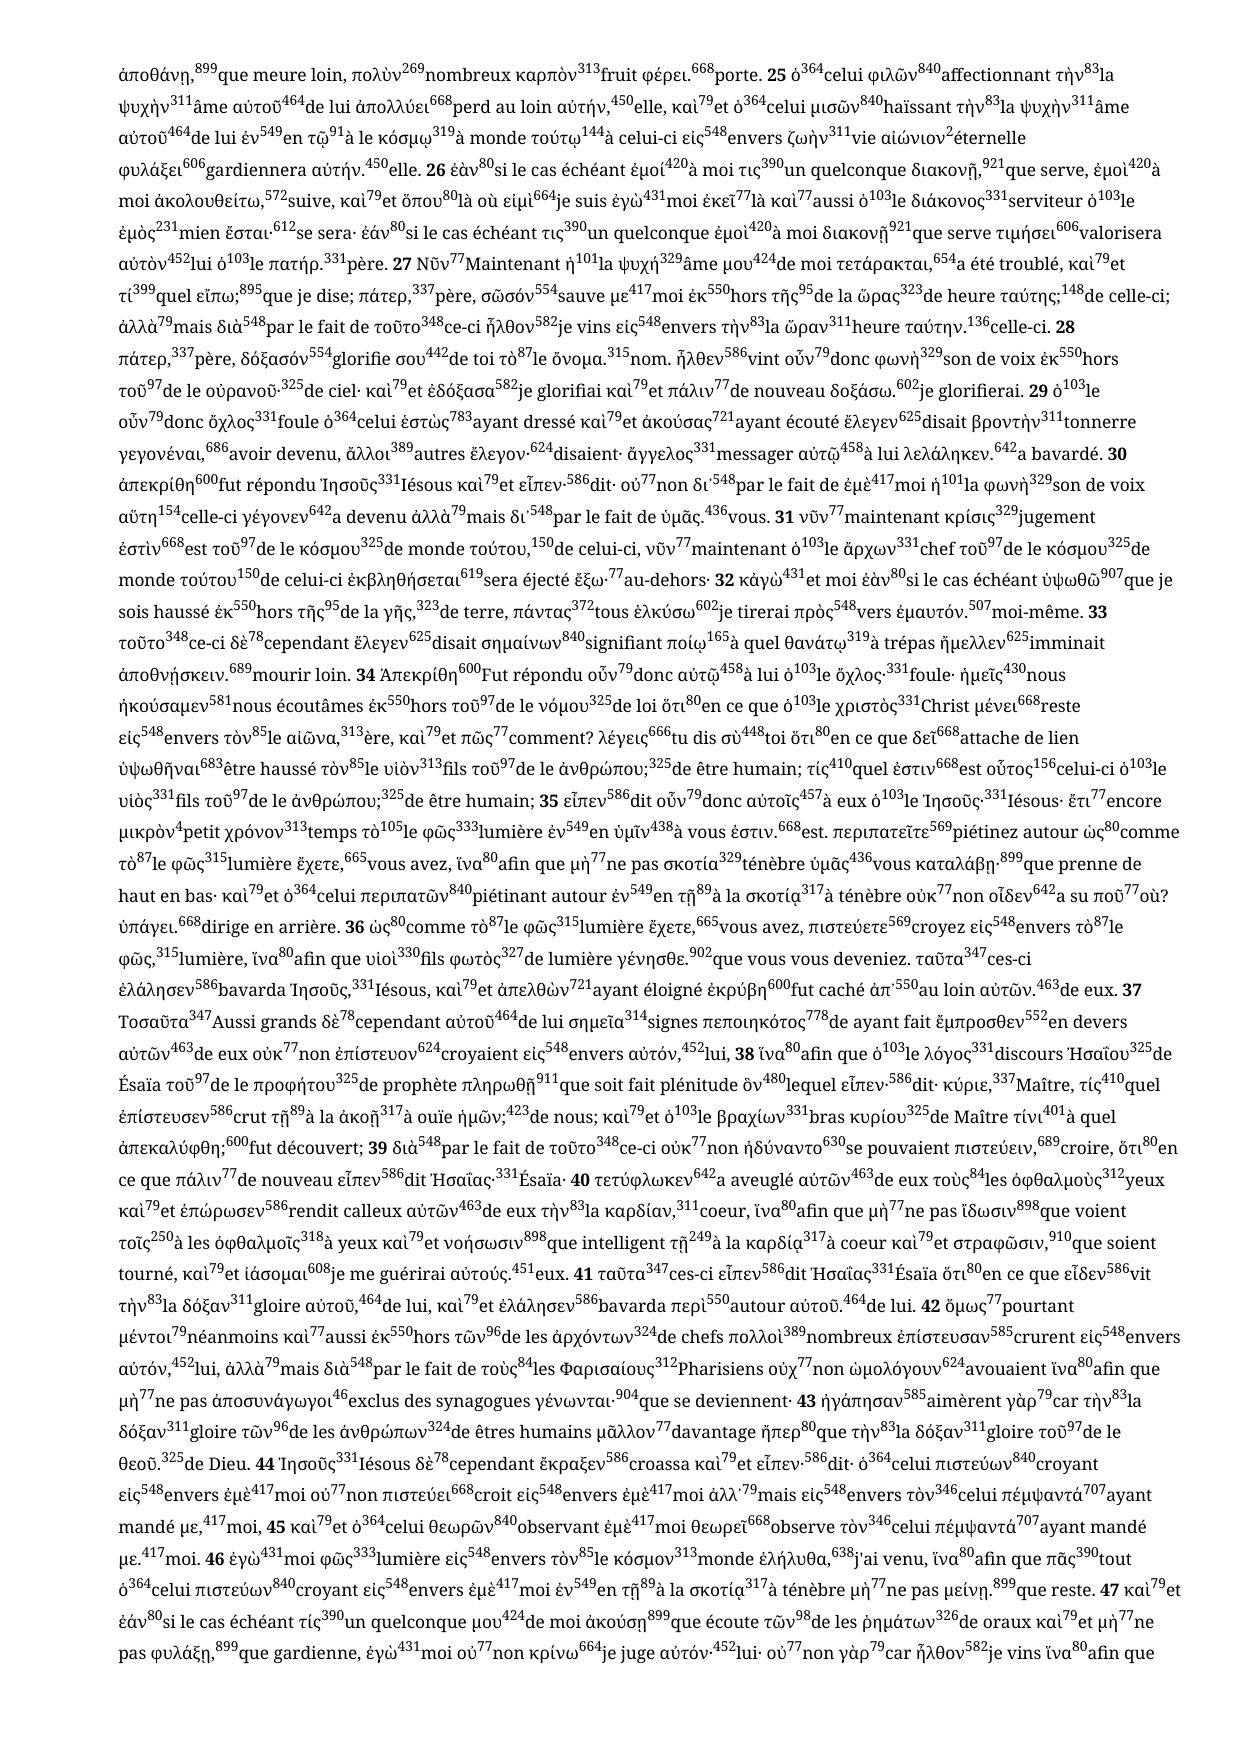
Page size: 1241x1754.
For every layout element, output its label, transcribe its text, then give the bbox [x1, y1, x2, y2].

text 1 Ὁ103Le οὖν79donc Ἰησοῦς331Iésous πρὸ550d'avant ἓξ188de six ἡμερῶν322de journées τοῦ99de le πάσχα327de pâque ἦλθεν586vint εἰς548envers Βηθανίαν,311Béthanie, ὅπου77là où ἦν625était Λάζαρος,331Lazare, ὃν480lequel ἤγειρεν586éveilla ἐκ550hors νεκρῶν64de morts Ἰησοῦς.331Iésous. 2 ἐποίησαν585firent οὖν79donc αὐτῷ458à lui δεῖπνον315dîner ἐκεῖ,77là, καὶ79et ἡ101la Μάρθα329Martha διηκόνει,625servait, ὁ103le δὲ78cependant Λάζαρος331Lazare εἷς71un ἦν625était ἐκ550hors τῶν357de ceux ἀνακειμένων860de se couchants de bas en haut σὺν549avec αὐτῷ.458à lui. 3 Ἡ101La οὖν79donc Μαριὰμ329Mariam λαβοῦσα719ayante prise λίτραν311livre μύρου327de onguent νάρδου323de nard πιστικῆς14de croyable liquide πολυτίμου14de de grande valeur ἤλειψεν586huila τοὺς84les πόδας312pieds τοῦ97de le Ἰησοῦ325de Iésous καὶ79et ἐξέμαξεν586essuya ταῖς88à les θριξὶν316à cheveux αὐτῆς462de elle τοὺς84les πόδας312pieds αὐτοῦ·464de lui· ἡ101la δὲ78cependant οἰκία329maison d'habitation ἐπληρώθη600fut fait plénitude ἐκ550hors τῆς95de la ὀσμῆς323de odeur τοῦ99de le μύρου.327de onguent. 4 Λέγει668Dit δὲ78cependant Ἰούδας331Iouda ὁ103le Ἰσκαριώτης331Iskariote εἷς71un [ἐκ]550[hors] τῶν96de les μαθητῶν324de disciples αὐτοῦ,464de lui, ὁ364celui μέλλων840imminant αὐτὸν452lui παραδιδόναι·689livrer· 5 διὰ548par le fait de τί399quel τοῦτο158ce-ci τὸ105le μύρον333onguent οὐκ77non ἐπράθη600fut vendu τριακοσίων192de trois cents δηναρίων326de deniers καὶ79et ἐδόθη600fut donné πτωχοῖς;58à pauvres; 6 εἶπεν586dit δὲ78cependant τοῦτο348ce-ci οὐχ77non ὅτι80en ce que περὶ550autour τῶν96de les πτωχῶν64de pauvres ἔμελεν625souciait αὐτῷ,458à lui, ἀλλ᾽79mais ὅτι80en ce que κλέπτης331voleur ἦν625était καὶ79et τὸ87le γλωσσόκομον315sac à languette ἔχων840ayant τὰ347ces βαλλόμενα876étants jetés ἐβάσταζεν.625mettait en charge. 7 εἶπεν586dit οὖν79donc ὁ103le Ἰησοῦς·331Iésous· ἄφες554abandonne αὐτήν,450elle, ἵνα80afin que εἰς548envers τὴν83la ἡμέραν311journée τοῦ97de le ἐνταφιασμοῦ325de enterrement μου424de moi τηρήσῃ899que garde αὐτό·454lui· 8 τοὺς84les πτωχοὺς52pauvres γὰρ79car πάντοτε77en tout moment ἔχετε665vous avez μεθ᾽550avec ἑαυτῶν,521de vous-mêmes, ἐμὲ417moi δὲ78cependant οὐ77non πάντοτε77en tout moment ἔχετε.665vous avez. 9 Ἔγνω586Connut οὖν79donc [ὁ]103[le] ὄχλος331foule πολὺς287nombreux ἐκ550hors τῶν96de les Ἰουδαίων64de Ioudaiens ὅτι80en ce que ἐκεῖ77là ἐστιν668est καὶ79et ἦλθον585vinrent οὐ77non διὰ548par le fait de τὸν85le Ἰησοῦν313Iésous μόνον,77seulement, ἀλλ᾽79mais ἵνα80afin que καὶ77aussi τὸν85le Λάζαρον313Lazare ἴδωσιν898que voient ὃν480lequel ἤγειρεν586éveilla ἐκ550hors νεκρῶν.64de morts. 10 ἐβουλεύσαντο591se délibérèrent δὲ78cependant οἱ102les ἀρχιερεῖς330chefs sacrificateurs ἵνα80afin que καὶ77aussi τὸν85le Λάζαρον313Lazare ἀποκτείνωσιν,898que tuent catégoriquement, 11 ὅτι80en ce que πολλοὶ389nombreux δι᾽548par le fait de αὐτὸν452lui ὑπῆγον624dirigeaient en arrière τῶν96de les Ἰουδαίων64de Ioudaiens καὶ79et ἐπίστευον624croyaient εἰς548envers τὸν85le Ἰησοῦν.313Iésous. 12 Τῇ350à Celle ἐπαύριον77lendemain ὁ103le ὄχλος331foule πολὺς287nombreux ὁ364celui ἐλθὼν721ayant venu εἰς548envers τὴν83la ἑορτήν,311fête, ἀκούσαντες720ayants écoutés ὅτι80en ce que ἔρχεται674se vient ὁ103le Ἰησοῦς331Iésous εἰς548envers Ἱεροσόλυμα314Ierosoluma 13 ἔλαβον585prirent τὰ86les βαΐα314rameaux τῶν96de les φοινίκων324de palmiers καὶ79et ἐξῆλθον585sortirent εἰς548envers ὑπάντησιν311rencontre αὐτῷ458à lui καὶ79et ἐκραύγαζον·624criaient· ὡσαννά·304Hosanna· εὐλογημένος813ayant été élogié ὁ364celui ἐρχόμενος867se venant ἐν549en ὀνόματι321à nom κυρίου,325de Maître, [καὶ]79[et] ὁ103le βασιλεὺς331roi τοῦ97de le Ἰσραήλ.325de Israël. 14 εὑρὼν721ayant trouvé δὲ78cependant ὁ103le Ἰησοῦς331Iésous ὀνάριον315ânon ἐκάθισεν586assit ἐπ᾽548sur αὐτό,454lui, καθώς77de haut en bas comme ἐστιν668est γεγραμμένον·815ayant été graphé· 15 μὴ77ne pas φοβοῦ,574te effraie, θυγάτηρ335fille Σιών·323de Sion· ἰδοὺ306voici ὁ103le βασιλεύς331roi σου442de toi ἔρχεται,674se vient, καθήμενος867se étant assis ἐπὶ548sur πῶλον313poulain ὄνου.323de ânesse. 16 ταῦτα347ces-ci οὐκ77non ἔγνωσαν585connurent αὐτοῦ464de lui οἱ102les μαθηταὶ330disciples τὸ87le πρῶτον,55premier, ἀλλ᾽79mais ὅτε80lorsque ἐδοξάσθη600fut glorifié Ἰησοῦς331Iésous τότε77alors ἐμνήσθησαν599furent mémorisé ὅτι80en ce que ταῦτα365ces-ci ἦν625était ἐπ᾽549sur αὐτῷ458à lui γεγραμμένα814ayants étés graphés καὶ79et ταῦτα347ces-ci ἐποίησαν585firent αὐτῷ.458à lui. 17 Ἐμαρτύρει625Témoignait οὖν79donc ὁ103le ὄχλος331foule ὁ364celui ὢν840étant μετ᾽550avec αὐτοῦ464de lui ὅτε80lorsque τὸν85le Λάζαρον313Lazare ἐφώνησεν586sonna de voix ἐκ550hors τοῦ99de le μνημείου327de mémorial καὶ79et ἤγειρεν586éveilla αὐτὸν452lui ἐκ550hors νεκρῶν.64de morts. 18 διὰ548par le fait de τοῦτο348ce-ci [καὶ]77[aussi] ὑπήντησεν586vint à la rencontre αὐτῷ458à lui ὁ103le ὄχλος,331foule, ὅτι80en ce que ἤκουσαν585écoutèrent τοῦτο348ce-ci αὐτὸν452lui πεποιηκέναι686avoir fait τὸ87le σημεῖον.315signe. 19 οἱ102les οὖν79donc Φαρισαῖοι330Pharisiens εἶπαν585dirent πρὸς548vers ἑαυτούς·527eux-mêmes· θεωρεῖτε665vous observez ὅτι80en ce que οὐκ77non ὠφελεῖτε665vous profitez οὐδέν·375aucun· ἴδε306voici ὁ103le κόσμος331monde ὀπίσω552derrière αὐτοῦ464de lui ἀπῆλθεν.586éloigna. 20 Ἦσαν624Étaient δὲ78cependant Ἕλληνές330Hellèns τινες286des quelconques ἐκ550hors τῶν357de ceux ἀναβαινόντων833de montants ἵνα80afin que προσκυνήσωσιν898que prosternent vers ἐν549en τῇ89à la ἑορτῇ·317à fête· 21 οὗτοι363ceux-ci οὖν79donc προσῆλθον585vinrent vers Φιλίππῳ319à Philippe τῷ486à celui ἀπὸ550au loin Βηθσαϊδὰ323de Bethsaïda τῆς95de la Γαλιλαίας323de Galilée καὶ79et ἠρώτων624sollicitaient αὐτὸν452lui λέγοντες·839disants· κύριε,337Maître, θέλομεν663nous voulons τὸν85le Ἰησοῦν313Iésous ἰδεῖν.681voir. 22 ἔρχεται674se vient ὁ103le Φίλιππος331Philippe καὶ79et λέγει668dit τῷ91à le Ἀνδρέᾳ,319à André, ἔρχεται674se vient Ἀνδρέας331André καὶ79et Φίλιππος331Philippe καὶ79et λέγουσιν667disent τῷ91à le Ἰησοῦ.319à Iésous. 23 Ὁ103Le δὲ78cependant Ἰησοῦς331Iésous ἀποκρίνεται674se répond αὐτοῖς457à eux λέγων·840disant· ἐλήλυθεν642a venu ἡ101la ὥρα329heure ἵνα80afin que δοξασθῇ911que soit glorifié ὁ103le υἱὸς331fils τοῦ97de le ἀνθρώπου.325de être humain. 24 ἀμὴν304amen ἀμὴν304amen λέγω664je dis ὑμῖν,438à vous, ἐὰν80si le cas échéant μὴ77ne pas ὁ103le κόκκος331grain τοῦ97de le σίτου325de froment πεσὼν721ayant tombé εἰς548envers τὴν83la γῆν311terre ἀποθάνῃ,899que meure loin, αὐτὸς469lui μόνος132seul μένει·668reste· ἐὰν80si le cas échéant δὲ78cependant ἀποθάνῃ,899que meure loin, πολὺν269nombreux καρπὸν313fruit φέρει.668porte. 25 ὁ364celui φιλῶν840affectionnant τὴν83la ψυχὴν311âme αὐτοῦ464de lui ἀπολλύει668perd au loin αὐτήν,450elle, καὶ79et ὁ364celui μισῶν840haïssant τὴν83la ψυχὴν311âme αὐτοῦ464de lui ἐν549en τῷ91à le κόσμῳ319à monde τούτῳ144à celui-ci εἰς548envers ζωὴν311vie αἰώνιον2éternelle φυλάξει606gardiennera αὐτήν.450elle. 26 ἐὰν80si le cas échéant ἐμοί420à moi τις390un quelconque διακονῇ,921que serve, ἐμοὶ420à moi ἀκολουθείτω,572suive, καὶ79et ὅπου80là où εἰμὶ664je suis ἐγὼ431moi ἐκεῖ77là καὶ77aussi ὁ103le διάκονος331serviteur ὁ103le ἐμὸς231mien ἔσται·612se sera· ἐάν80si le cas échéant τις390un quelconque ἐμοὶ420à moi διακονῇ921que serve τιμήσει606valorisera αὐτὸν452lui ὁ103le πατήρ.331père. 27 Νῦν77Maintenant ἡ101la ψυχή329âme μου424de moi τετάρακται,654a été troublé, καὶ79et τί399quel εἴπω;895que je dise; πάτερ,337père, σῶσόν554sauve με417moi ἐκ550hors τῆς95de la ὥρας323de heure ταύτης;148de celle-ci; ἀλλὰ79mais διὰ548par le fait de τοῦτο348ce-ci ἦλθον582je vins εἰς548envers τὴν83la ὥραν311heure ταύτην.136celle-ci. 28 πάτερ,337père, δόξασόν554glorifie σου442de toi τὸ87le ὄνομα.315nom. ἦλθεν586vint οὖν79donc φωνὴ329son de voix ἐκ550hors τοῦ97de le οὐρανοῦ·325de ciel· καὶ79et ἐδόξασα582je glorifiai καὶ79et πάλιν77de nouveau δοξάσω.602je glorifierai. 29 ὁ103le οὖν79donc ὄχλος331foule ὁ364celui ἑστὼς783ayant dressé καὶ79et ἀκούσας721ayant écouté ἔλεγεν625disait βροντὴν311tonnerre γεγονέναι,686avoir devenu, ἄλλοι389autres ἔλεγον·624disaient· ἄγγελος331messager αὐτῷ458à lui λελάληκεν.642a bavardé. 30 ἀπεκρίθη600fut répondu Ἰησοῦς331Iésous καὶ79et εἶπεν·586dit· οὐ77non δι᾽548par le fait de ἐμὲ417moi ἡ101la φωνὴ329son de voix αὕτη154celle-ci γέγονεν642a devenu ἀλλὰ79mais δι᾽548par le fait de ὑμᾶς.436vous. 31 νῦν77maintenant κρίσις329jugement ἐστὶν668est τοῦ97de le κόσμου325de monde τούτου,150de celui-ci, νῦν77maintenant ὁ103le ἄρχων331chef τοῦ97de le κόσμου325de monde τούτου150de celui-ci ἐκβληθήσεται619sera éjecté ἔξω·77au-dehors· 32 κἀγὼ431et moi ἐὰν80si le cas échéant ὑψωθῶ907que je sois haussé ἐκ550hors τῆς95de la γῆς,323de terre, πάντας372tous ἑλκύσω602je tirerai πρὸς548vers ἐμαυτόν.507moi-même. 33 τοῦτο348ce-ci δὲ78cependant ἔλεγεν625disait σημαίνων840signifiant ποίῳ165à quel θανάτῳ319à trépas ἤμελλεν625imminait ἀποθνῄσκειν.689mourir loin. 34 Ἀπεκρίθη600Fut répondu οὖν79donc αὐτῷ458à lui ὁ103le ὄχλος·331foule· ἡμεῖς430nous ἠκούσαμεν581nous écoutâmes ἐκ550hors τοῦ97de le νόμου325de loi ὅτι80en ce que ὁ103le χριστὸς331Christ μένει668reste εἰς548envers τὸν85le αἰῶνα,313ère, καὶ79et πῶς77comment? λέγεις666tu dis σὺ448toi ὅτι80en ce que δεῖ668attache de lien ὑψωθῆναι683être haussé τὸν85le υἱὸν313fils τοῦ97de le ἀνθρώπου;325de être humain; τίς410quel ἐστιν668est οὗτος156celui-ci ὁ103le υἱὸς331fils τοῦ97de le ἀνθρώπου;325de être humain; 35 εἶπεν586dit οὖν79donc αὐτοῖς457à eux ὁ103le Ἰησοῦς·331Iésous· ἔτι77encore μικρὸν4petit χρόνον313temps τὸ105le φῶς333lumière ἐν549en ὑμῖν438à vous ἐστιν.668est. περιπατεῖτε569piétinez autour ὡς80comme τὸ87le φῶς315lumière ἔχετε,665vous avez, ἵνα80afin que μὴ77ne pas σκοτία329ténèbre ὑμᾶς436vous καταλάβῃ·899que prenne de haut en bas· καὶ79et ὁ364celui περιπατῶν840piétinant autour ἐν549en τῇ89à la σκοτίᾳ317à ténèbre οὐκ77non οἶδεν642a su ποῦ77où? ὑπάγει.668dirige en arrière. 36 ὡς80comme τὸ87le φῶς315lumière ἔχετε,665vous avez, πιστεύετε569croyez εἰς548envers τὸ87le φῶς,315lumière, ἵνα80afin que υἱοὶ330fils φωτὸς327de lumière γένησθε.902que vous vous deveniez. ταῦτα347ces-ci ἐλάλησεν586bavarda Ἰησοῦς,331Iésous, καὶ79et ἀπελθὼν721ayant éloigné ἐκρύβη600fut caché ἀπ᾽550au loin αὐτῶν.463de eux. 37 Τοσαῦτα347Aussi grands δὲ78cependant αὐτοῦ464de lui σημεῖα314signes πεποιηκότος778de ayant fait ἔμπροσθεν552en devers αὐτῶν463de eux οὐκ77non ἐπίστευον624croyaient εἰς548envers αὐτόν,452lui, 38 ἵνα80afin que ὁ103le λόγος331discours Ἠσαΐου325de Ésaïa τοῦ97de le προφήτου325de prophète πληρωθῇ911que soit fait plénitude ὃν480lequel εἶπεν·586dit· κύριε,337Maître, τίς410quel ἐπίστευσεν586crut τῇ89à la ἀκοῇ317à ouïe ἡμῶν;423de nous; καὶ79et ὁ103le βραχίων331bras κυρίου325de Maître τίνι401à quel ἀπεκαλύφθη;600fut découvert; 39 διὰ548par le fait de τοῦτο348ce-ci οὐκ77non ἠδύναντο630se pouvaient πιστεύειν,689croire, ὅτι80en ce que πάλιν77de nouveau εἶπεν586dit Ἠσαΐας·331Ésaïa· 40 τετύφλωκεν642a aveuglé αὐτῶν463de eux τοὺς84les ὀφθαλμοὺς312yeux καὶ79et ἐπώρωσεν586rendit calleux αὐτῶν463de eux τὴν83la καρδίαν,311coeur, ἵνα80afin que μὴ77ne pas ἴδωσιν898que voient τοῖς250à les ὀφθαλμοῖς318à yeux καὶ79et νοήσωσιν898que intelligent τῇ249à la καρδίᾳ317à coeur καὶ79et στραφῶσιν,910que soient tourné, καὶ79et ἰάσομαι608je me guérirai αὐτούς.451eux. 41 ταῦτα347ces-ci εἶπεν586dit Ἠσαΐας331Ésaïa ὅτι80en ce que εἶδεν586vit τὴν83la δόξαν311gloire αὐτοῦ,464de lui, καὶ79et ἐλάλησεν586bavarda περὶ550autour αὐτοῦ.464de lui. 42 ὅμως77pourtant μέντοι79néanmoins καὶ77aussi ἐκ550hors τῶν96de les ἀρχόντων324de chefs πολλοὶ389nombreux ἐπίστευσαν585crurent εἰς548envers αὐτόν,452lui, ἀλλὰ79mais διὰ548par le fait de τοὺς84les Φαρισαίους312Pharisiens οὐχ77non ὡμολόγουν624avouaient ἵνα80afin que μὴ77ne pas ἀποσυνάγωγοι46exclus des synagogues γένωνται·904que se deviennent· 43 ἠγάπησαν585aimèrent γὰρ79car τὴν83la δόξαν311gloire τῶν96de les ἀνθρώπων324de êtres humains μᾶλλον77davantage ἤπερ80que τὴν83la δόξαν311gloire τοῦ97de le θεοῦ.325de Dieu. 44 Ἰησοῦς331Iésous δὲ78cependant ἔκραξεν586croassa καὶ79et εἶπεν·586dit· ὁ364celui πιστεύων840croyant εἰς548envers ἐμὲ417moi οὐ77non πιστεύει668croit εἰς548envers ἐμὲ417moi ἀλλ᾽79mais εἰς548envers τὸν346celui πέμψαντά707ayant mandé με,417moi, 45 καὶ79et ὁ364celui θεωρῶν840observant ἐμὲ417moi θεωρεῖ668observe τὸν346celui πέμψαντά707ayant mandé με.417moi. 46 ἐγὼ431moi φῶς333lumière εἰς548envers τὸν85le κόσμον313monde ἐλήλυθα,638j'ai venu, ἵνα80afin que πᾶς390tout ὁ364celui πιστεύων840croyant εἰς548envers ἐμὲ417moi ἐν549en τῇ89à la σκοτίᾳ317à ténèbre μὴ77ne pas μείνῃ.899que reste. 47 καὶ79et ἐάν80si le cas échéant τίς390un quelconque μου424de moi ἀκούσῃ899que écoute τῶν98de les ῥημάτων326de oraux καὶ79et μὴ77ne pas φυλάξῃ,899que gardienne, ἐγὼ431moi οὐ77non κρίνω664je juge αὐτόν·452lui· οὐ77non γὰρ79car ἦλθον582je vins ἵνα80afin que κρίνω895que je juge τὸν85le κόσμον,313monde, ἀλλ᾽79mais ἵνα80afin que σώσω895que je sauve τὸν85le κόσμον.313monde. 48 ὁ364celui ἀθετῶν840démettant ἐμὲ417moi καὶ79et μὴ77ne pas λαμβάνων840prenant τὰ86les ῥήματά314oraux μου424de moi ἔχει668a τὸν346celui κρίνοντα822jugeant αὐτόν·452lui· ὁ103le λόγος331discours ὃν480lequel ἐλάλησα582je bavardai ἐκεῖνος364celui-là κρινεῖ606jugera αὐτὸν452lui ἐν549en τῇ89à la ἐσχάτῃ206à dernière ἡμέρᾳ.317à journée. 49 ὅτι80en ce que ἐγὼ431moi ἐξ550hors ἐμαυτοῦ511de moi-même οὐκ77non ἐλάλησα,582je bavardai, ἀλλ᾽79mais ὁ103le πέμψας721ayant mandé με417moi πατὴρ331père αὐτός542lui-même μοι420à moi ἐντολὴν311commandement δέδωκεν642a donné τί399quel εἴπω895que je dise καὶ79et τί399quel λαλήσω.895que je bavarde. 50 καὶ79et οἶδα638j'ai su ὅτι80en ce que ἡ101la ἐντολὴ329commandement αὐτοῦ464de lui ζωὴ329vie αἰώνιός20éternelle ἐστιν.668est. ἃ481lesquels οὖν79donc ἐγὼ431moi λαλῶ,664je bavarde, καθὼς77de haut en bas comme εἴρηκέν642a dit μοι420à moi ὁ103le πατήρ,331père, οὕτως77ainsi λαλῶ.664je bavarde. [118, 59, 1181, 1665]
